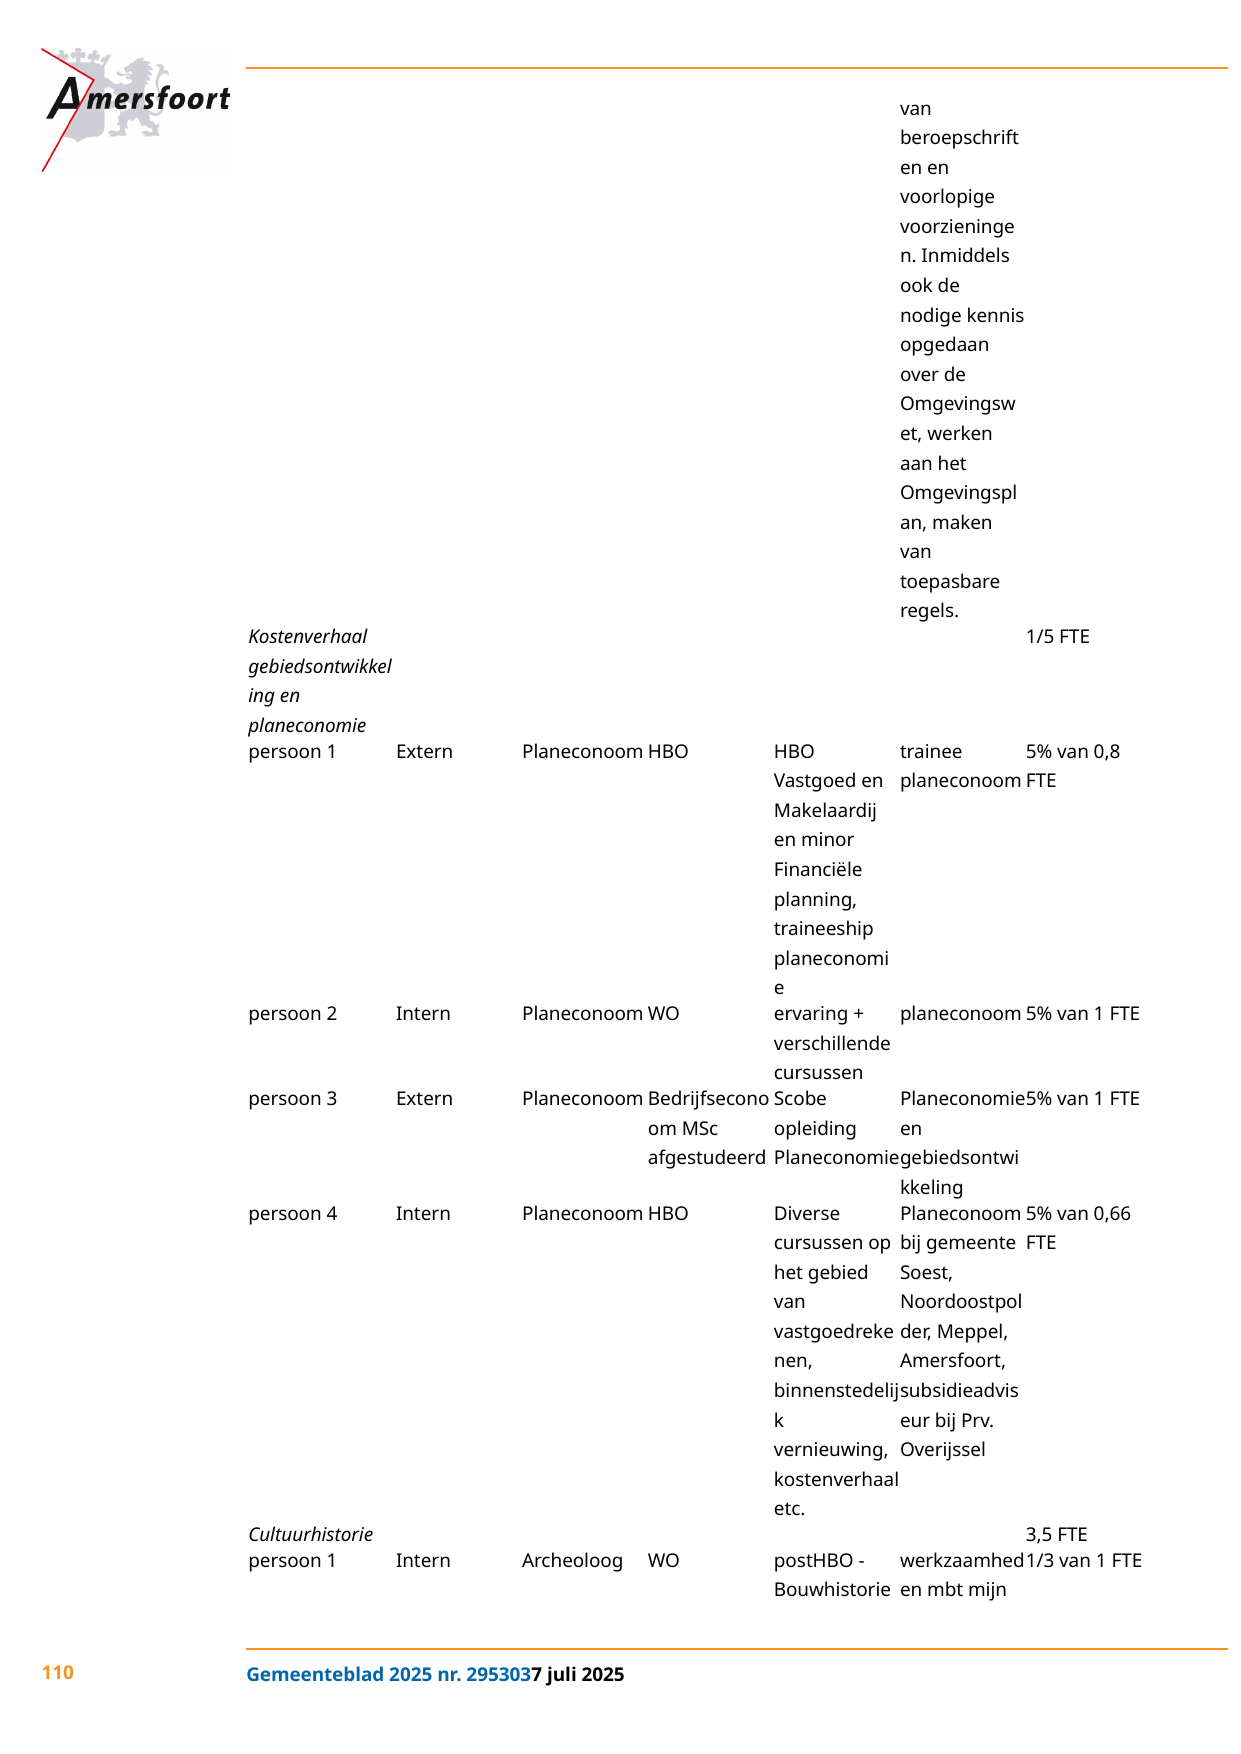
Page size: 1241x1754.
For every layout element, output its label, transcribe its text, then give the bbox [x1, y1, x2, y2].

table_cell [522, 1521, 648, 1547]
table_cell 3,5 FTE [1026, 1521, 1152, 1547]
table_cell HBO [648, 738, 774, 1000]
picture [41, 47, 231, 172]
table_cell [1026, 95, 1152, 623]
table_cell planeconoom [900, 1000, 1026, 1085]
table_cell 1/3 van 1 FTE [1026, 1547, 1152, 1602]
table_cell [774, 1521, 900, 1547]
table_cell ervaring + verschillende cursussen [774, 1000, 900, 1085]
table_cell Extern [396, 738, 522, 1000]
table_cell 5% van 1 FTE [1026, 1085, 1152, 1200]
table_cell WO [648, 1547, 774, 1602]
table_cell Extern [396, 1085, 522, 1200]
table_cell Intern [396, 1547, 522, 1602]
table_cell WO [648, 1000, 774, 1085]
table_cell [396, 624, 522, 738]
table_cell persoon 4 [248, 1200, 396, 1521]
table_cell persoon 2 [248, 1000, 396, 1085]
table_cell Intern [396, 1000, 522, 1085]
table_cell trainee planeconoom [900, 738, 1026, 1000]
table_cell [522, 95, 648, 623]
table_cell Planeconoom [522, 738, 648, 1000]
table_cell HBO Vastgoed en Makelaardij en minor Financiële planning, traineeship planeconomie [774, 738, 900, 1000]
table_cell Planeconoom bij gemeente Soest, Noordoostpolder, Meppel, Amersfoort, subsidieadviseur bij Prv. Overijssel [900, 1200, 1026, 1521]
table_cell 1/5 FTE [1026, 624, 1152, 738]
table_cell 5% van 0,8 FTE [1026, 738, 1152, 1000]
table_cell [648, 95, 774, 623]
table_cell persoon 3 [248, 1085, 396, 1200]
table_cell persoon 1 [248, 738, 396, 1000]
table_cell Planeconoom [522, 1085, 648, 1200]
table_cell [396, 95, 522, 623]
table_cell HBO [648, 1200, 774, 1521]
table_cell 5% van 0,66 FTE [1026, 1200, 1152, 1521]
table_cell Scobe opleiding Planeconomie [774, 1085, 900, 1200]
table_cell Bedrijfseconoom MSc afgestudeerd [648, 1085, 774, 1200]
table_cell [774, 624, 900, 738]
table_cell [774, 95, 900, 623]
table_cell postHBO - Bouwhistorie [774, 1547, 900, 1602]
table_cell [396, 1521, 522, 1547]
table_cell [648, 624, 774, 738]
table_cell [900, 624, 1026, 738]
table_cell van beroepschriften en voorlopige voorzieningen. Inmiddels ook de nodige kennis opgedaan over de Omgevingswet, werken aan het Omgevingsplan, maken van toepasbare regels. [900, 95, 1026, 623]
table_cell Planeconoom [522, 1000, 648, 1085]
table_cell [248, 95, 396, 623]
table_cell 5% van 1 FTE [1026, 1000, 1152, 1085]
table_cell Kostenverhaal gebiedsontwikkeling en planeconomie [248, 624, 396, 738]
table_cell Archeoloog [522, 1547, 648, 1602]
table_cell Planeconoom [522, 1200, 648, 1521]
table_cell werkzaamheden mbt mijn [900, 1547, 1026, 1602]
table_cell [648, 1521, 774, 1547]
table_cell Cultuurhistorie [248, 1521, 396, 1547]
table_cell [900, 1521, 1026, 1547]
table_cell Diverse cursussen op het gebied van vastgoedrekenen, binnenstedelijk vernieuwing, kostenverhaal etc. [774, 1200, 900, 1521]
table_cell Planeconomie en gebiedsontwikkeling [900, 1085, 1026, 1200]
table_cell persoon 1 [248, 1547, 396, 1602]
table_cell Intern [396, 1200, 522, 1521]
table_cell [522, 624, 648, 738]
